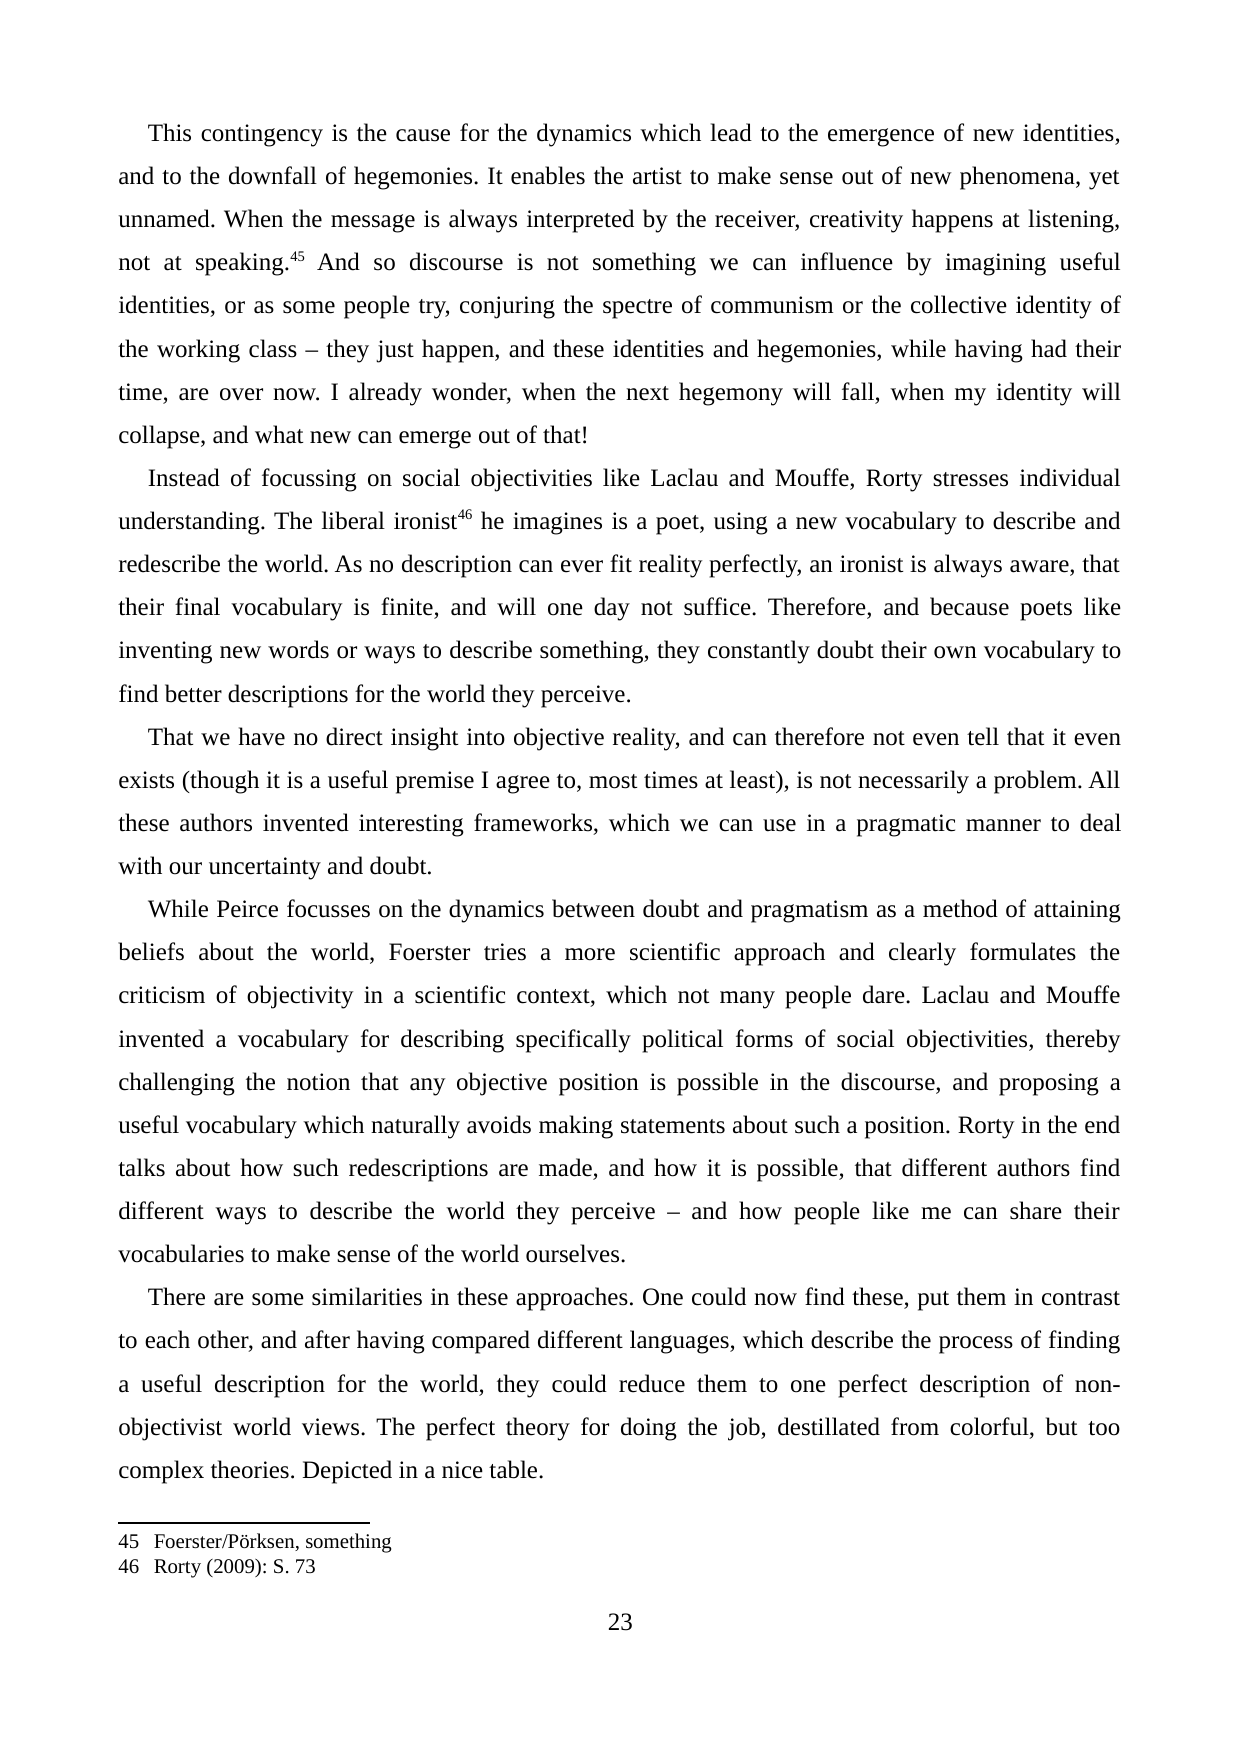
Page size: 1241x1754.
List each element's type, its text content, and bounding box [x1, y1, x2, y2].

text Foerster/Pörksen, something [118, 1529, 1122, 1553]
text While Peirce focusses on the dynamics between doubt and pragmatism as a method of attaining beliefs about the world, Foerster tries a more scientific approach and clearly formulates the criticism of objectivity in a scientific context, which not many people dare. Laclau and Mouffe invented a vocabulary for describing specifically political forms of social objectivities, thereby challenging the notion that any objective position is possible in the discourse, and proposing a useful vocabulary which naturally avoids making statements about such a position. Rorty in the end talks about how such redescriptions are made, and how it is possible, that different authors find different ways to describe the world they perceive – and how people like me can share their vocabularies to make sense of the world ourselves. [118, 894, 1122, 1268]
text This contingency is the cause for the dynamics which lead to the emergence of new identities, and to the downfall of hegemonies. It enables the artist to make sense out of new phenomena, yet unnamed. When the message is always interpreted by the receiver, creativity happens at listening, not at speaking. And so discourse is not something we can influence by imagining useful identities, or as some people try, conjuring the spectre of communism or the collective identity of the working class – they just happen, and these identities and hegemonies, while having had their time, are over now. I already wonder, when the next hegemony will fall, when my identity will collapse, and what new can emerge out of that! [118, 118, 1122, 449]
text There are some similarities in these approaches. One could now find these, put them in contrast to each other, and after having compared different languages, which describe the process of finding a useful description for the world, they could reduce them to one perfect description of non-objectivist world views. The perfect theory for doing the job, destillated from colorful, but too complex theories. Depicted in a nice table. [118, 1282, 1122, 1484]
text Rorty (2009): S. 73 [118, 1553, 1122, 1578]
text That we have no direct insight into objective reality, and can therefore not even tell that it even exists (though it is a useful premise I agree to, most times at least), is not necessarily a problem. All these authors invented interesting frameworks, which we can use in a pragmatic manner to deal with our uncertainty and doubt. [118, 722, 1122, 880]
text Instead of focussing on social objectivities like Laclau and Mouffe, Rorty stresses individual understanding. The liberal ironist he imagines is a poet, using a new vocabulary to describe and redescribe the world. As no description can ever fit reality perfectly, an ironist is always aware, that their final vocabulary is finite, and will one day not suffice. Therefore, and because poets like inventing new words or ways to describe something, they constantly doubt their own vocabulary to find better descriptions for the world they perceive. [118, 463, 1122, 707]
